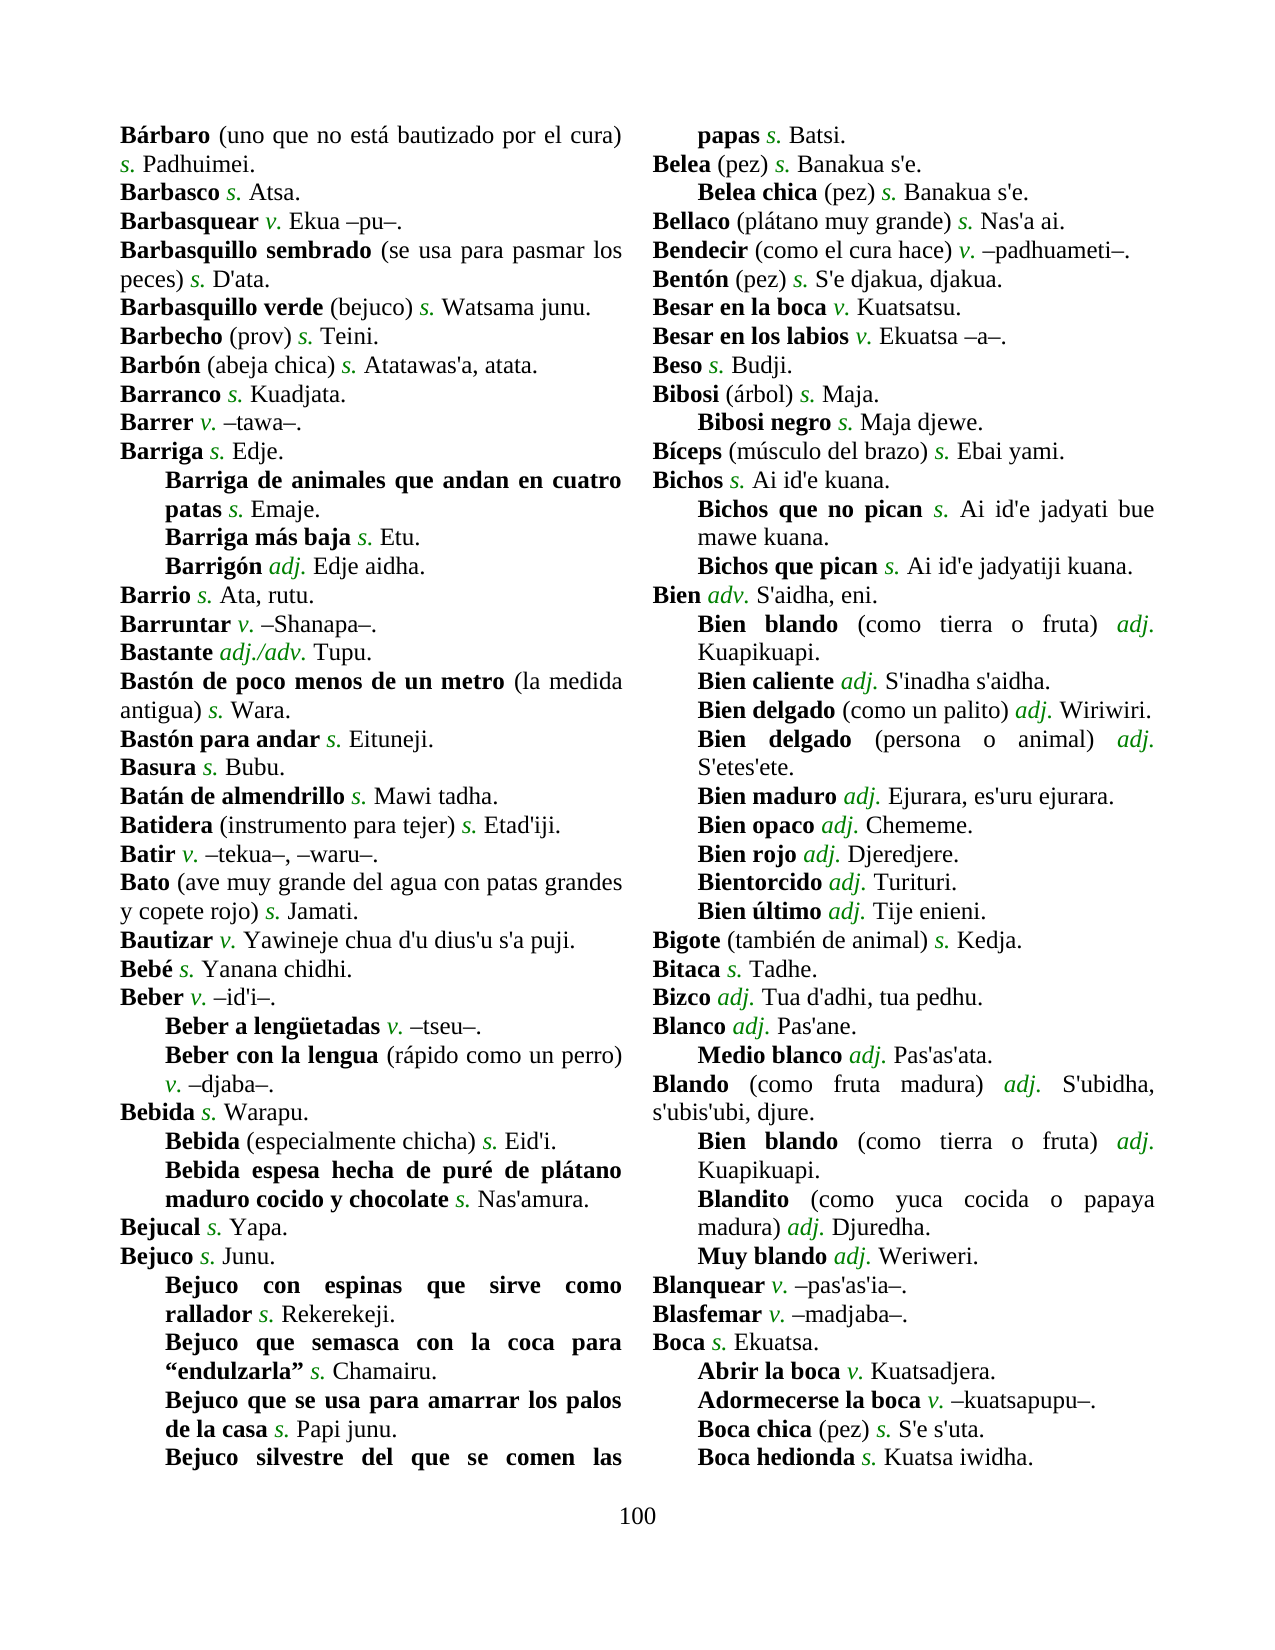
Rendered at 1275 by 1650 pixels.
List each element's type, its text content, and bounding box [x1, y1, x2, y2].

text Barranco s. Kuadjata. [120, 379, 622, 407]
text Bien maduro adj. Ejurara, es'uru ejurara. [652, 781, 1155, 810]
text Bendecir (como el cura hace) v. –padhuameti–. [652, 235, 1155, 264]
text Bigote (también de animal) s. Kedja. [652, 925, 1155, 954]
text Blandito (como yuca cocida o papaya madura) adj. Djuredha. [652, 1184, 1155, 1241]
text Belea (pez) s. Banakua s'e. [652, 149, 1155, 177]
text Barbón (abeja chica) s. Atatawas'a, atata. [120, 350, 622, 379]
text Bien delgado (persona o animal) adj. S'etes'ete. [652, 724, 1155, 781]
text Barbasquillo verde (bejuco) s. Watsama junu. [120, 292, 622, 321]
text Bichos que no pican s. Ai id'e jadyati bue mawe kuana. [652, 494, 1155, 551]
text Barbasquear v. Ekua –pu–. [120, 206, 622, 235]
text Barrer v. –tawa–. [120, 407, 622, 436]
text Bato (ave muy grande del agua con patas grandes y copete rojo) s. Jamati. [120, 867, 622, 925]
text Bien blando (como tierra o fruta) adj. Kuapikuapi. [652, 1126, 1155, 1184]
text Bichos que pican s. Ai id'e jadyatiji kuana. [652, 551, 1155, 580]
text Bejuco s. Junu. [120, 1241, 622, 1270]
text Bíceps (músculo del brazo) s. Ebai yami. [652, 436, 1155, 465]
text Blanco adj. Pas'ane. [652, 1011, 1155, 1040]
text Besar en la boca v. Kuatsatsu. [652, 292, 1155, 321]
text Beber con la lengua (rápido como un perro) v. –djaba–. [120, 1040, 622, 1097]
text Boca chica (pez) s. S'e s'uta. [652, 1414, 1155, 1442]
text Bautizar v. Yawineje chua d'u dius'u s'a puji. [120, 925, 622, 954]
text Belea chica (pez) s. Banakua s'e. [652, 177, 1155, 206]
text Bien opaco adj. Chememe. [652, 810, 1155, 839]
text Beso s. Budji. [652, 350, 1155, 379]
text Adormecerse la boca v. –kuatsapupu–. [652, 1385, 1155, 1414]
text Barriga de animales que andan en cuatro patas s. Emaje. [120, 465, 622, 522]
text Barbasco s. Atsa. [120, 177, 622, 206]
text Bebida (especialmente chicha) s. Eid'i. [120, 1126, 622, 1155]
text Bentón (pez) s. S'e djakua, djakua. [652, 264, 1155, 292]
text Batán de almendrillo s. Mawi tadha. [120, 781, 622, 810]
text Abrir la boca v. Kuatsadjera. [652, 1356, 1155, 1385]
text Blasfemar v. –madjaba–. [652, 1299, 1155, 1327]
text Barriga más baja s. Etu. [120, 522, 622, 551]
text Muy blando adj. Weriweri. [652, 1241, 1155, 1270]
text Bientorcido adj. Turituri. [652, 867, 1155, 896]
text Bibosi (árbol) s. Maja. [652, 379, 1155, 407]
text Bizco adj. Tua d'adhi, tua pedhu. [652, 982, 1155, 1011]
text Bastón para andar s. Eituneji. [120, 724, 622, 752]
text Bien delgado (como un palito) adj. Wiriwiri. [652, 695, 1155, 724]
text Bastón de poco menos de un metro (la medida antigua) s. Wara. [120, 666, 622, 724]
text Basura s. Bubu. [120, 752, 622, 781]
text Medio blanco adj. Pas'as'ata. [652, 1040, 1155, 1069]
text Bejuco que se usa para amarrar los palos de la casa s. Papi junu. [120, 1385, 622, 1442]
text Batir v. –tekua–, –waru–. [120, 839, 622, 867]
text Bejuco que semasca con la coca para “endulzarla” s. Chamairu. [120, 1327, 622, 1385]
text Bitaca s. Tadhe. [652, 954, 1155, 982]
text Barrigón adj. Edje aidha. [120, 551, 622, 580]
text Beber v. –id'i–. [120, 982, 622, 1011]
text Bebé s. Yanana chidhi. [120, 954, 622, 982]
text Bien caliente adj. S'inadha s'aidha. [652, 666, 1155, 695]
text Bejucal s. Yapa. [120, 1212, 622, 1241]
text Boca hedionda s. Kuatsa iwidha. [652, 1442, 1155, 1471]
text Besar en los labios v. Ekuatsa –a–. [652, 321, 1155, 350]
text Bejuco silvestre del que se comen las [120, 1442, 622, 1471]
text Bibosi negro s. Maja djewe. [652, 407, 1155, 436]
text Blanquear v. –pas'as'ia–. [652, 1270, 1155, 1299]
text Boca s. Ekuatsa. [652, 1327, 1155, 1356]
text Bien último adj. Tije enieni. [652, 896, 1155, 925]
text Bien adv. S'aidha, eni. [652, 580, 1155, 609]
text Bastante adj./adv. Tupu. [120, 637, 622, 666]
text Barriga s. Edje. [120, 436, 622, 465]
text Batidera (instrumento para tejer) s. Etad'iji. [120, 810, 622, 839]
text Barbasquillo sembrado (se usa para pasmar los peces) s. D'ata. [120, 235, 622, 292]
text Bárbaro (uno que no está bautizado por el cura) s. Padhuimei. [120, 120, 622, 177]
text Bien blando (como tierra o fruta) adj. Kuapikuapi. [652, 609, 1155, 666]
text Bebida espesa hecha de puré de plátano maduro cocido y chocolate s. Nas'amura. [120, 1155, 622, 1212]
text Barrio s. Ata, rutu. [120, 580, 622, 609]
text Barbecho (prov) s. Teini. [120, 321, 622, 350]
text Bebida s. Warapu. [120, 1097, 622, 1126]
text Bien rojo adj. Djeredjere. [652, 839, 1155, 867]
text Beber a lengüetadas v. –tseu–. [120, 1011, 622, 1040]
text Blando (como fruta madura) adj. S'ubidha, s'ubis'ubi, djure. [652, 1069, 1155, 1126]
text papas s. Batsi. [652, 120, 1155, 149]
text Bejuco con espinas que sirve como rallador s. Rekerekeji. [120, 1270, 622, 1327]
text Barruntar v. –Shanapa–. [120, 609, 622, 637]
text Bichos s. Ai id'e kuana. [652, 465, 1155, 494]
text Bellaco (plátano muy grande) s. Nas'a ai. [652, 206, 1155, 235]
